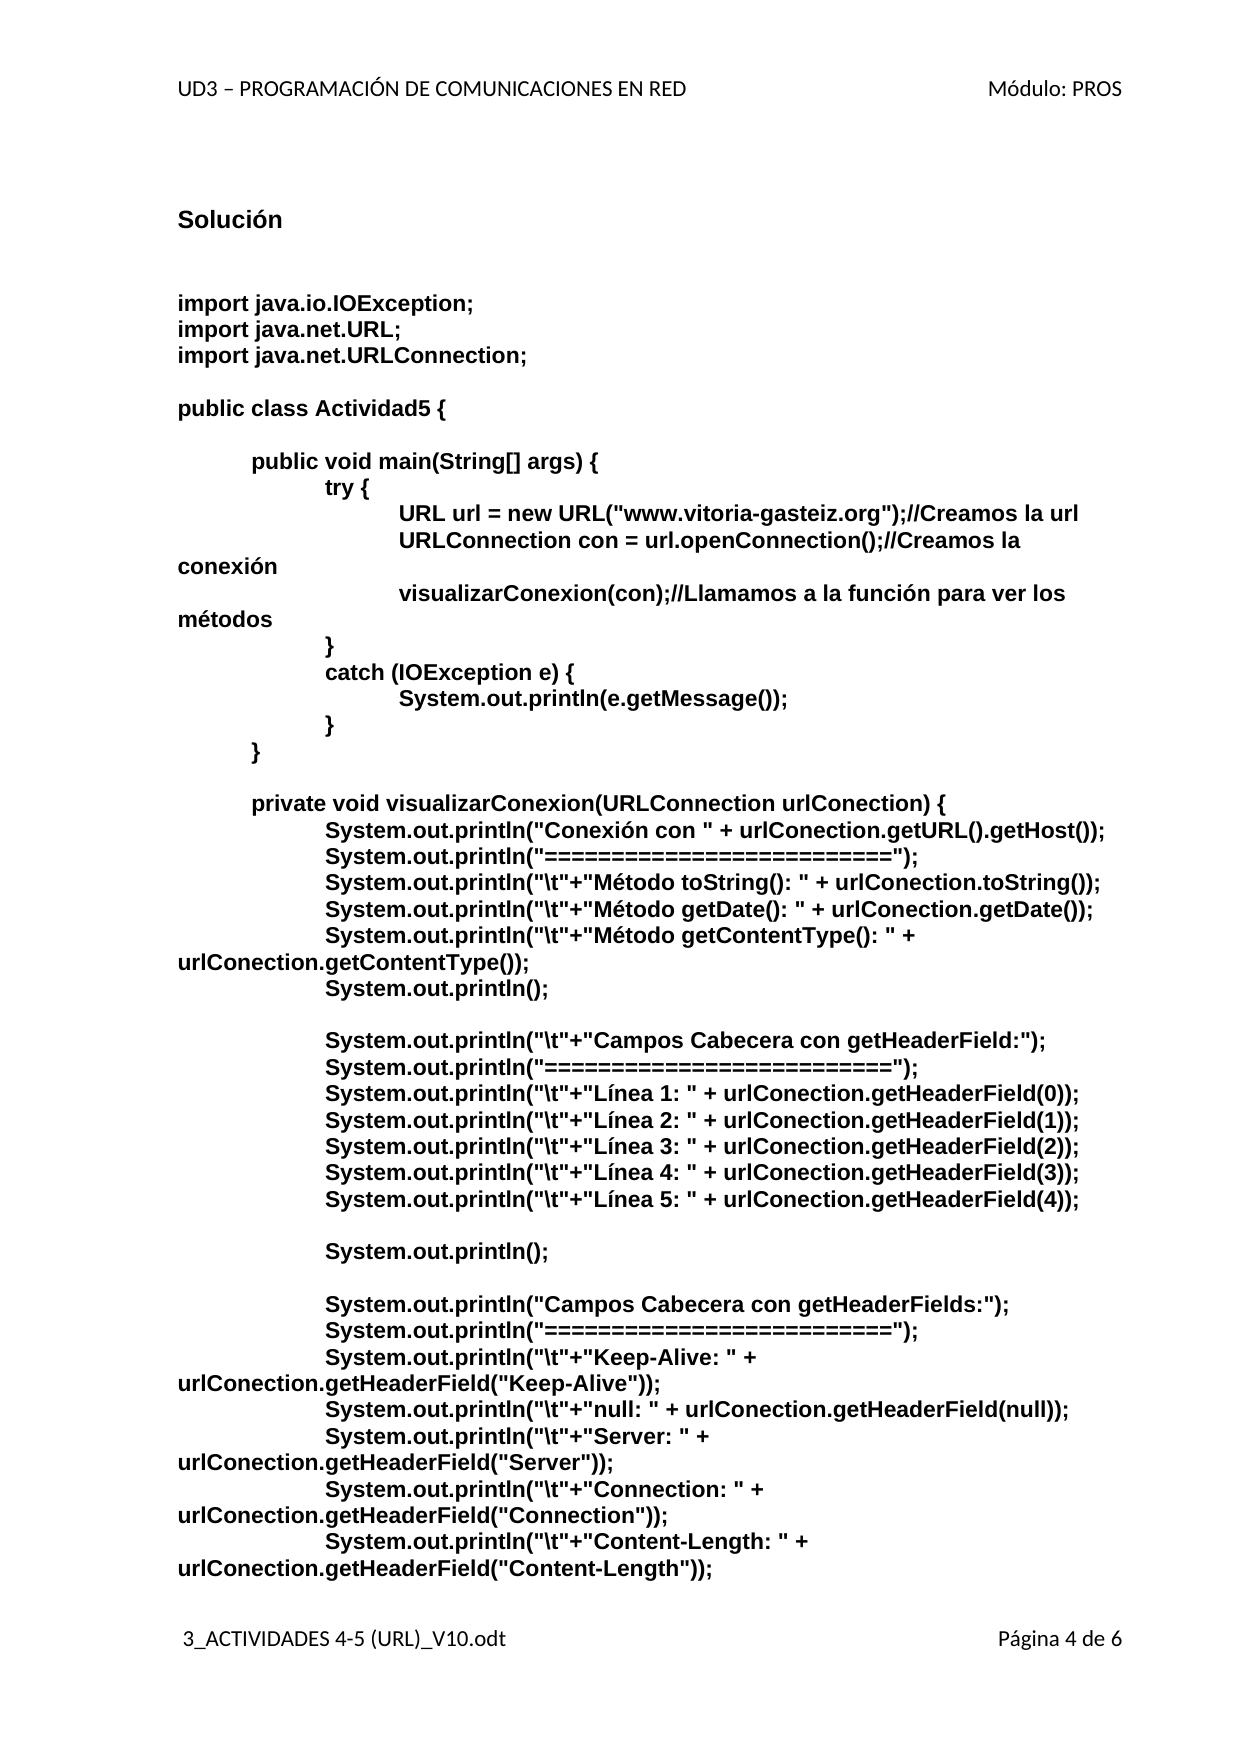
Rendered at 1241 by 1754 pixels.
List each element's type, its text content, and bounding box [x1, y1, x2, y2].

text import java.io.IOException; [177, 289, 1122, 316]
text System.out.println("\t"+"Método getContentType(): " + urlConection.getContentType()); [177, 922, 1122, 975]
text System.out.println("\t"+"Método toString(): " + urlConection.toString()); [177, 869, 1122, 896]
text System.out.println("\t"+"Keep-Alive: " + urlConection.getHeaderField("Keep-Alive")); [177, 1344, 1122, 1396]
text System.out.println(); [177, 975, 1122, 1001]
text System.out.println("\t"+"Línea 1: " + urlConection.getHeaderField(0)); [177, 1080, 1122, 1107]
text try { [177, 474, 1122, 500]
text private void visualizarConexion(URLConnection urlConection) { [177, 790, 1122, 817]
text System.out.println("\t"+"Línea 3: " + urlConection.getHeaderField(2)); [177, 1133, 1122, 1159]
text System.out.println(e.getMessage()); [177, 685, 1122, 711]
text public class Actividad5 { [177, 395, 1122, 421]
text import java.net.URLConnection; [177, 342, 1122, 369]
text URL url = new URL("www.vitoria-gasteiz.org");//Creamos la url [177, 500, 1122, 527]
text System.out.println("\t"+"Línea 4: " + urlConection.getHeaderField(3)); [177, 1159, 1122, 1186]
text } [177, 738, 1122, 764]
text public void main(String[] args) { [177, 448, 1122, 474]
text Solución [177, 205, 1122, 234]
text System.out.println("\t"+"Método getDate(): " + urlConection.getDate()); [177, 896, 1122, 922]
text System.out.println("=========================="); [177, 1317, 1122, 1344]
text System.out.println("Campos Cabecera con getHeaderFields:"); [177, 1291, 1122, 1317]
text System.out.println(); [177, 1238, 1122, 1265]
text System.out.println("=========================="); [177, 1054, 1122, 1080]
text import java.net.URL; [177, 316, 1122, 342]
text System.out.println("\t"+"Línea 2: " + urlConection.getHeaderField(1)); [177, 1107, 1122, 1133]
text System.out.println("\t"+"Campos Cabecera con getHeaderField:"); [177, 1027, 1122, 1054]
text } [177, 711, 1122, 738]
text visualizarConexion(con);//Llamamos a la función para ver los métodos [177, 579, 1122, 632]
text System.out.println("\t"+"Connection: " + urlConection.getHeaderField("Connection")); [177, 1476, 1122, 1528]
text URLConnection con = url.openConnection();//Creamos la conexión [177, 527, 1122, 579]
text System.out.println("\t"+"Server: " + urlConection.getHeaderField("Server")); [177, 1423, 1122, 1476]
text System.out.println("=========================="); [177, 843, 1122, 869]
text catch (IOException e) { [177, 658, 1122, 685]
text System.out.println("\t"+"Línea 5: " + urlConection.getHeaderField(4)); [177, 1186, 1122, 1212]
text System.out.println("Conexión con " + urlConection.getURL().getHost()); [177, 817, 1122, 843]
text } [177, 632, 1122, 658]
text System.out.println("\t"+"null: " + urlConection.getHeaderField(null)); [177, 1396, 1122, 1423]
text System.out.println("\t"+"Content-Length: " + urlConection.getHeaderField("Content-Length")); [177, 1528, 1122, 1581]
